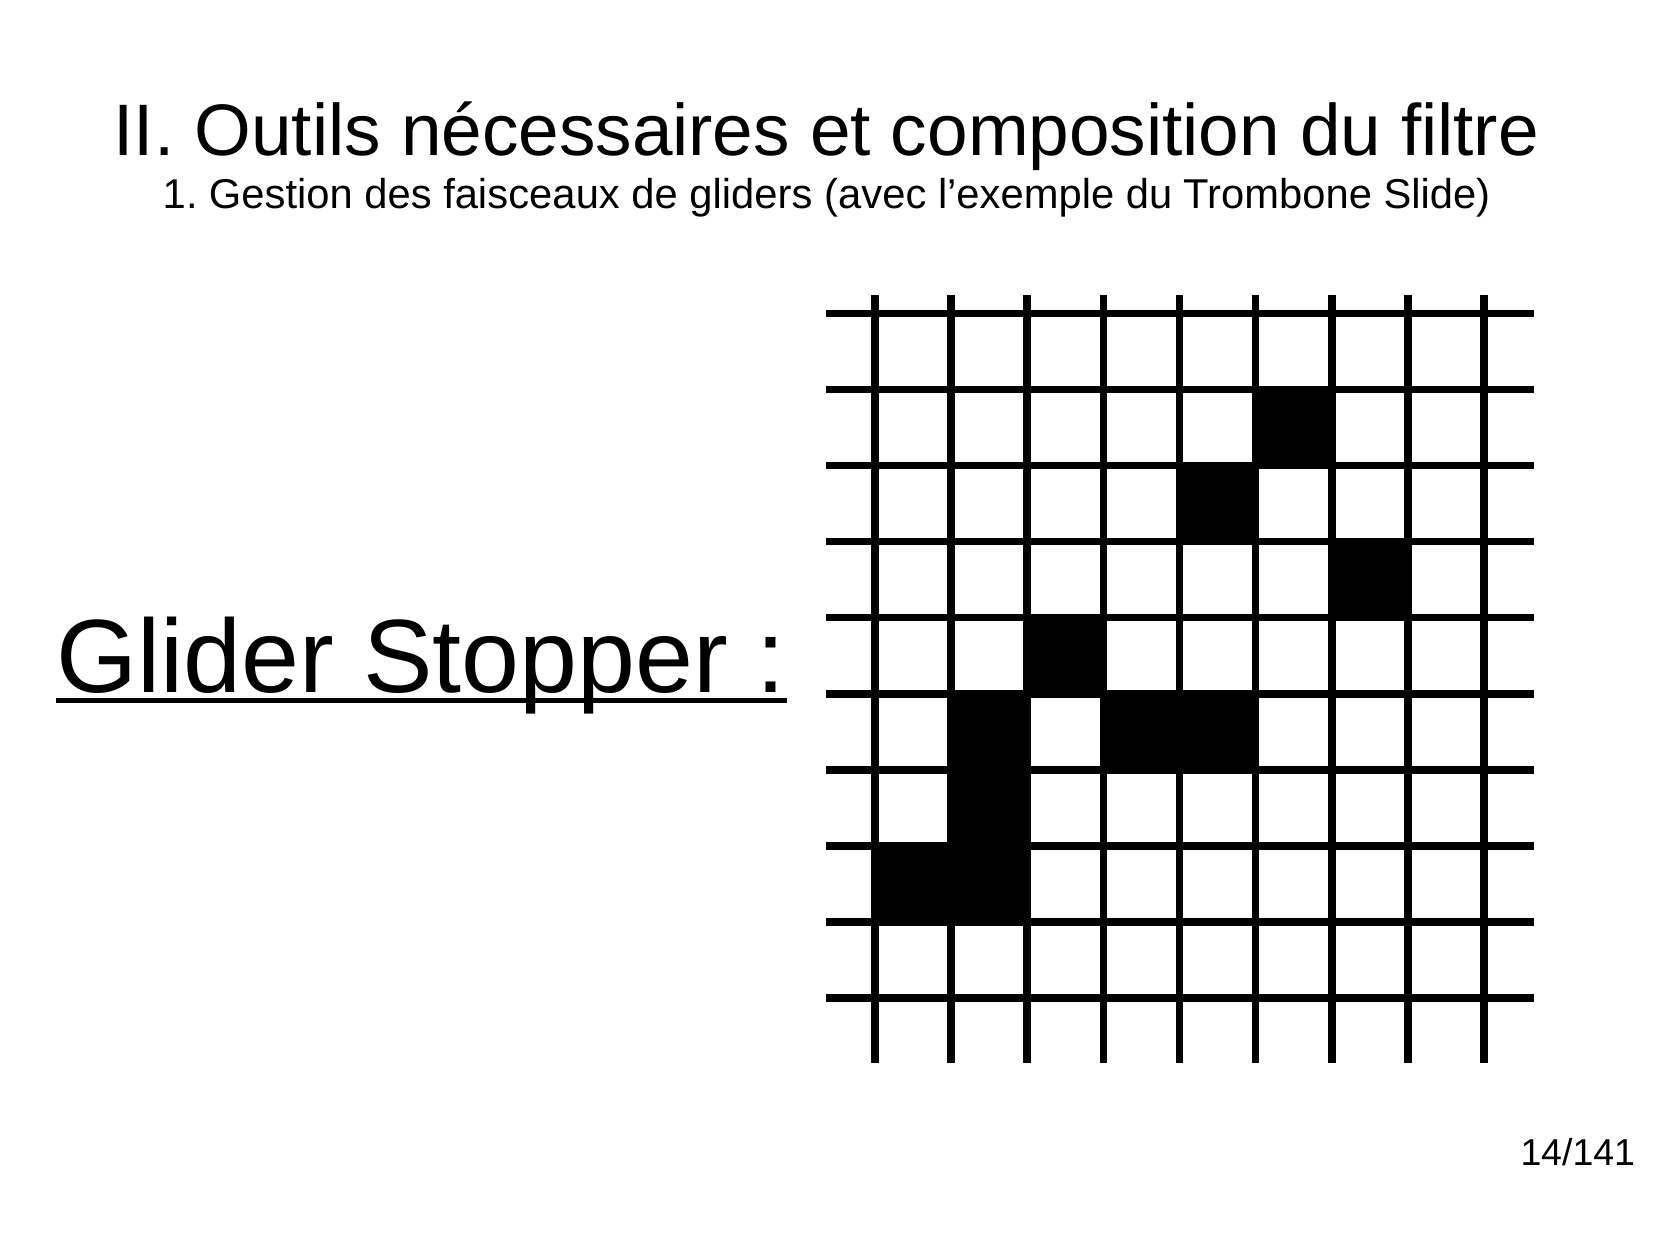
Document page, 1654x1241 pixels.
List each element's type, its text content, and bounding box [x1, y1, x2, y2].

text_box <number>/141 [1505, 1124, 1654, 1182]
text_box Glider Stopper : [41, 590, 802, 722]
picture [826, 295, 1534, 1063]
title II. Outils nécessaires et composition du filtre 1. Gestion des faisceaux de gliders (avec l’exemple du Trombone Slide) [0, 30, 1654, 276]
